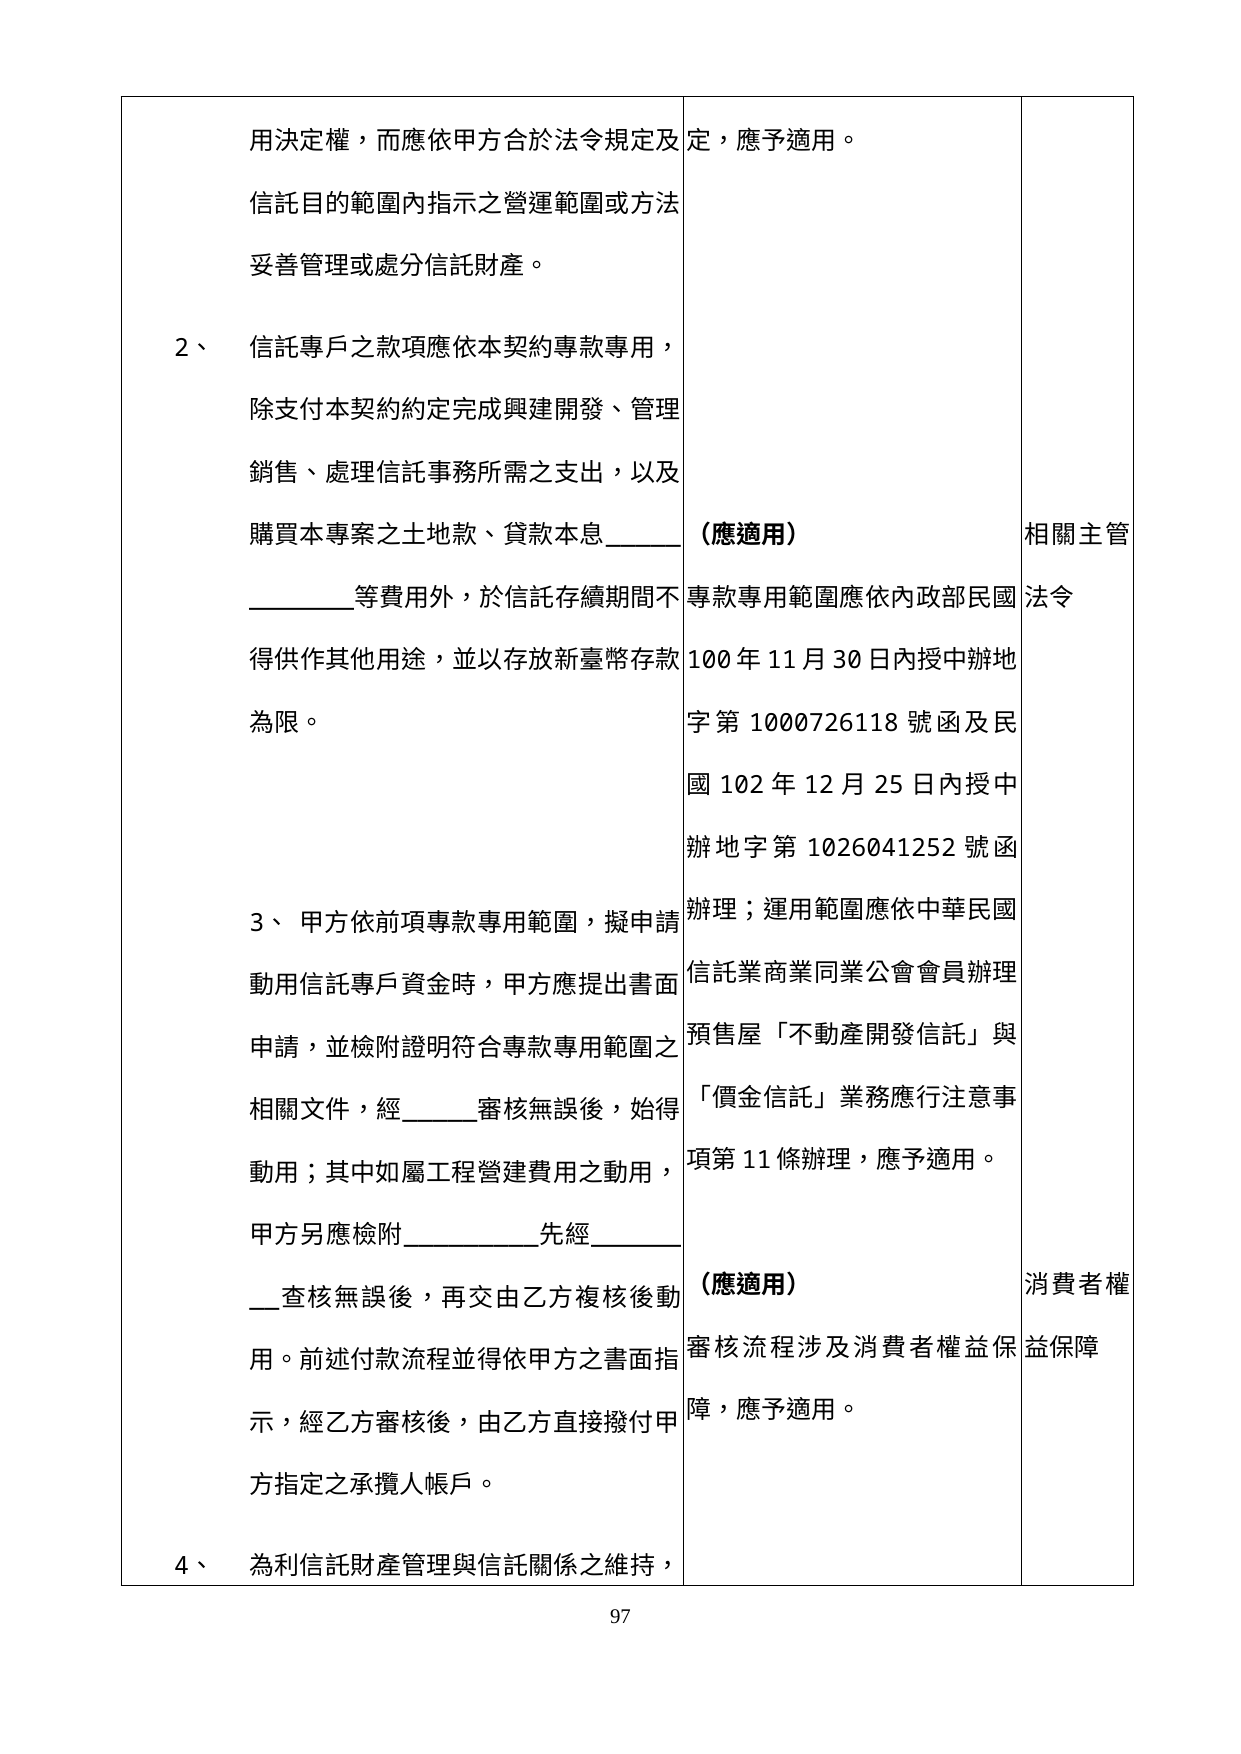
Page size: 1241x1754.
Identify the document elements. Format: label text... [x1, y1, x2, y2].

table_cell 相關主管法令 消費者權益保障 [1022, 97, 1133, 1585]
table_cell 定，應予適用。 （應適用） 專款專用範圍應依內政部民國100年11月30日內授中辦地字第1000726118號函及民國102年12月25日內授中辦地字第1026041252號函辦理；運用範圍應依中華民國信託業商業同業公會會員辦理預售屋「不動產開發信託」與「價金信託」業務應行注意事項第11條辦理，應予適用。 （應適用） 審核流程涉及消費者權益保障，應予適用。 [684, 97, 1021, 1585]
table_cell 用決定權，而應依甲方合於法令規定及信託目的範圍內指示之營運範圍或方法妥善管理或處分信託財產。 信託專戶之款項應依本契約專款專用，除支付本契約約定完成興建開發、管理銷售、處理信託事務所需之支出，以及購買本專案之土地款、貸款本息____________等費用外，於信託存續期間不得供作其他用途，並以存放新臺幣存款為限。 甲方依前項專款專用範圍，擬申請動用信託專戶資金時，甲方應提出書面申請，並檢附證明符合專款專用範圍之相關文件，經_____審核無誤後，始得動用；其中如屬工程營建費用之動用，甲方另應檢附_________先經________查核無誤後，再交由乙方複核後動用。前述付款流程並得依甲方之書面指示，經乙方審核後，由乙方直接撥付甲方指定之承攬人帳戶。 為利信託財產管理與信託關係之維持， [122, 97, 683, 1585]
